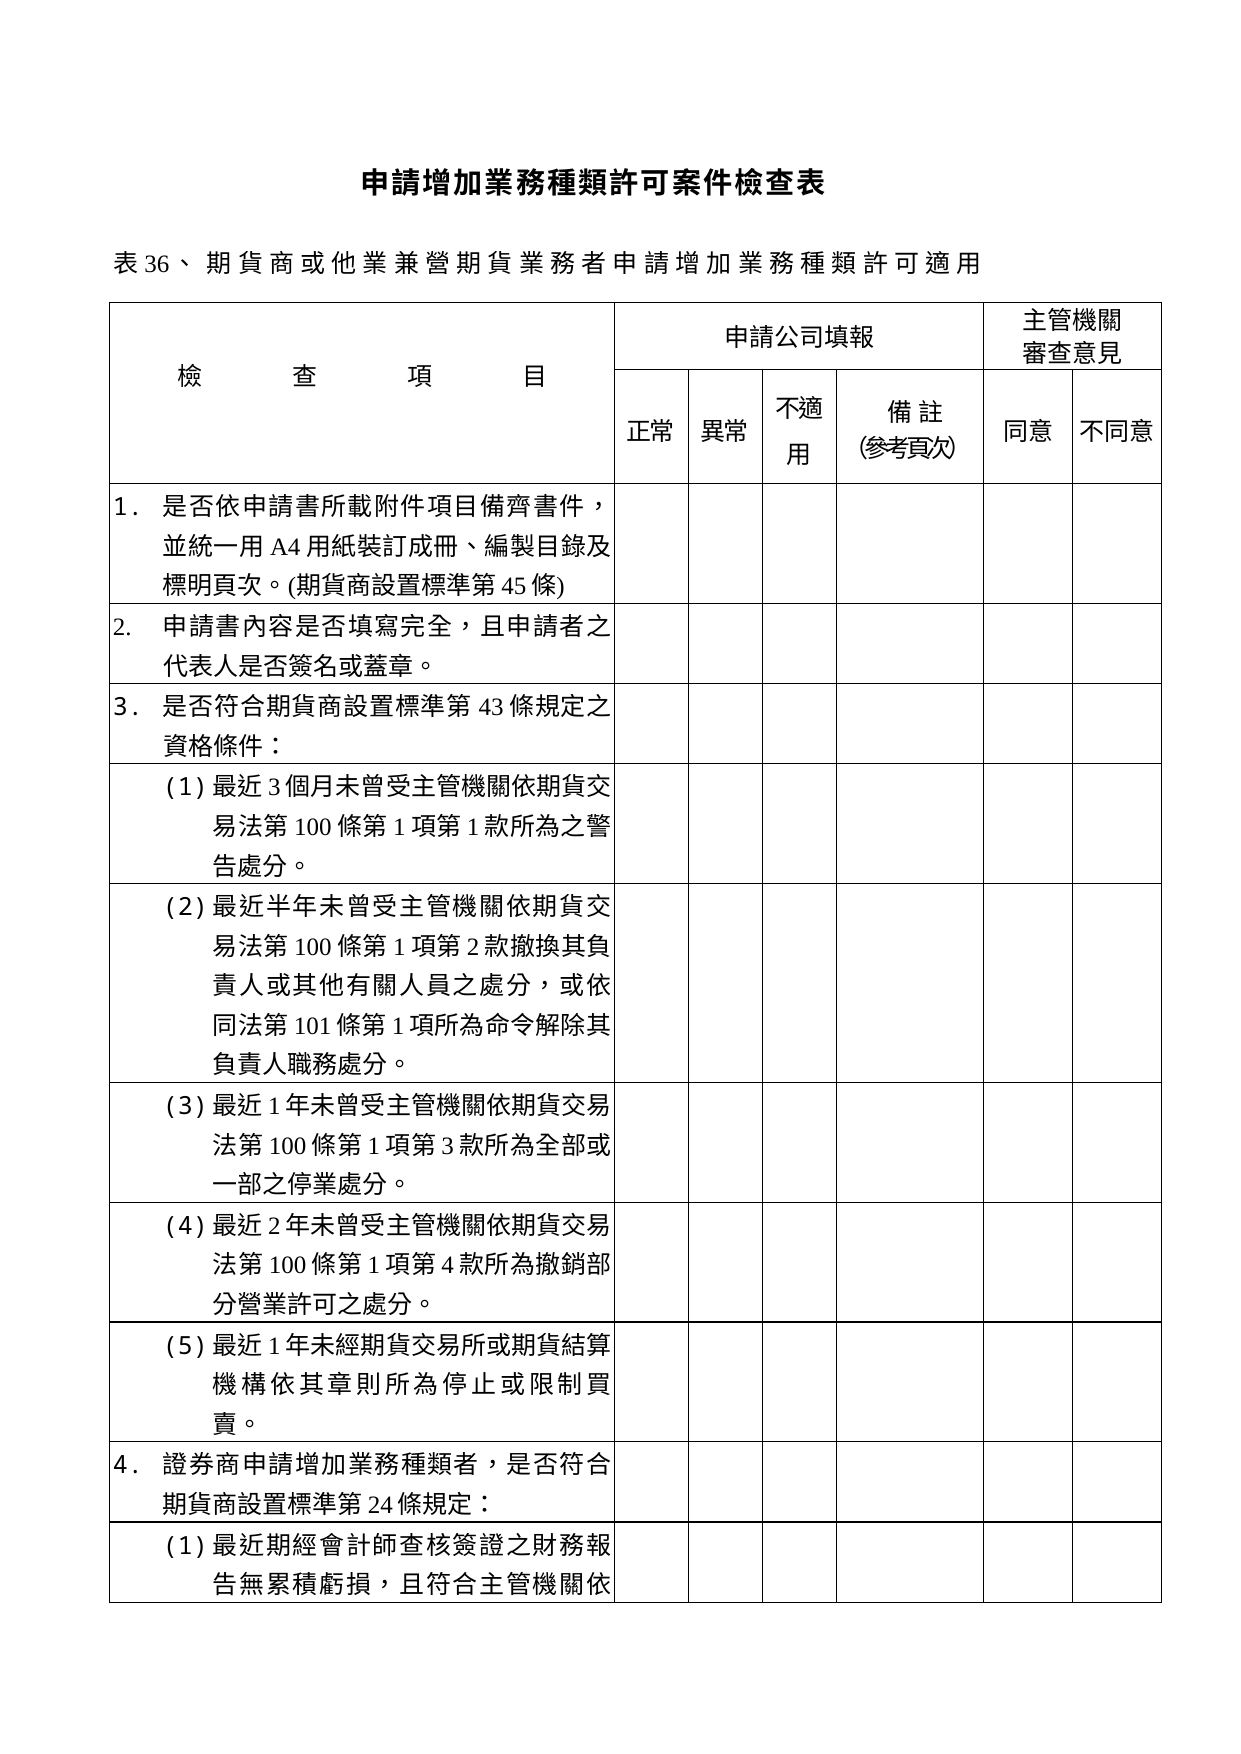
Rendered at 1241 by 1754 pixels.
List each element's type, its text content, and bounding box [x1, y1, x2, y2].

table_cell [984, 1083, 1072, 1202]
table_cell [763, 1083, 836, 1202]
table_cell [763, 1523, 836, 1602]
table_cell 最近1年未經期貨交易所或期貨結算機構依其章則所為停止或限制買賣。 [110, 1323, 614, 1441]
table_cell [837, 884, 983, 1082]
table_cell [837, 484, 983, 603]
table_cell [837, 1323, 983, 1441]
table_cell [689, 1203, 762, 1321]
table_cell [763, 1323, 836, 1441]
table_cell [1073, 1323, 1161, 1441]
table_cell [1073, 1523, 1161, 1602]
table_cell [1073, 684, 1161, 763]
table_cell [1073, 884, 1161, 1082]
table_cell [615, 484, 688, 603]
table_cell [837, 1203, 983, 1321]
table_cell 申請書內容是否填寫完全，且申請者之代表人是否簽名或蓋章。 [110, 604, 614, 683]
table_cell [984, 604, 1072, 683]
table_cell [689, 884, 762, 1082]
table_cell [1073, 1083, 1161, 1202]
table_cell [763, 1442, 836, 1521]
table_cell [1073, 604, 1161, 683]
table_cell [689, 1523, 762, 1602]
table_cell 最近3個月未曾受主管機關依期貨交易法第100條第1項第1款所為之警告處分。 [110, 764, 614, 883]
table_cell [763, 604, 836, 683]
table_cell 最近期經會計師查核簽證之財務報告無累積虧損，且符合主管機關依 [110, 1523, 614, 1602]
table_cell [984, 484, 1072, 603]
text 申請增加業務種類許可案件檢查表 [360, 159, 1131, 202]
table_cell 最近1年未曾受主管機關依期貨交易法第100條第1項第3款所為全部或一部之停業處分。 [110, 1083, 614, 1202]
table_cell 不同意 [1073, 370, 1161, 483]
table_header 主管機關 審查意見 [984, 303, 1161, 369]
table_cell [837, 1523, 983, 1602]
table_cell [763, 884, 836, 1082]
table_cell [837, 1442, 983, 1521]
table_cell 是否依申請書所載附件項目備齊書件，並統一用A4用紙裝訂成冊、編製目錄及標明頁次。(期貨商設置標準第45條) [110, 484, 614, 603]
table_cell [689, 764, 762, 883]
table_cell [689, 1323, 762, 1441]
table_header 檢 查 項 目 [110, 303, 614, 483]
table_cell [763, 484, 836, 603]
table_cell [763, 764, 836, 883]
table_cell [763, 1203, 836, 1321]
table_cell [1073, 764, 1161, 883]
table_cell [1073, 1203, 1161, 1321]
table_cell [615, 1523, 688, 1602]
table_cell [837, 764, 983, 883]
text 表36、期貨商或他業兼營期貨業務者申請增加業務種類許可適用 [110, 220, 1131, 283]
table_cell 最近2年未曾受主管機關依期貨交易法第100條第1項第4款所為撤銷部分營業許可之處分。 [110, 1203, 614, 1321]
table_cell [615, 604, 688, 683]
table_cell [1073, 1442, 1161, 1521]
table_cell [615, 764, 688, 883]
table_cell [984, 684, 1072, 763]
table_cell [689, 684, 762, 763]
table_cell [984, 764, 1072, 883]
table_cell [689, 484, 762, 603]
table_cell [984, 884, 1072, 1082]
table_cell [1073, 484, 1161, 603]
table_cell [837, 1083, 983, 1202]
table_cell [615, 684, 688, 763]
table_cell 備註 （參考頁次） [837, 370, 983, 483]
table_cell [615, 1083, 688, 1202]
table_cell [615, 884, 688, 1082]
table_cell [984, 1442, 1072, 1521]
table_cell [689, 1083, 762, 1202]
table_header 申請公司填報 [615, 303, 983, 369]
table_cell [689, 1442, 762, 1521]
table_cell [837, 604, 983, 683]
table_cell [984, 1323, 1072, 1441]
table_cell 證券商申請增加業務種類者，是否符合期貨商設置標準第24條規定： [110, 1442, 614, 1521]
table_cell [984, 1523, 1072, 1602]
table_cell [615, 1442, 688, 1521]
table_cell 不適用 [763, 370, 836, 483]
table_cell [984, 1203, 1072, 1321]
table_cell [689, 604, 762, 683]
table_cell [615, 1323, 688, 1441]
table_cell 是否符合期貨商設置標準第43條規定之資格條件： [110, 684, 614, 763]
table_cell 最近半年未曾受主管機關依期貨交易法第100條第1項第2款撤換其負責人或其他有關人員之處分，或依同法第101條第1項所為命令解除其負責人職務處分。 [110, 884, 614, 1082]
table_cell [615, 1203, 688, 1321]
table_cell 正常 [615, 370, 688, 483]
table_cell [837, 684, 983, 763]
table_cell 同意 [984, 370, 1072, 483]
table_cell 異常 [689, 370, 762, 483]
table_cell [763, 684, 836, 763]
